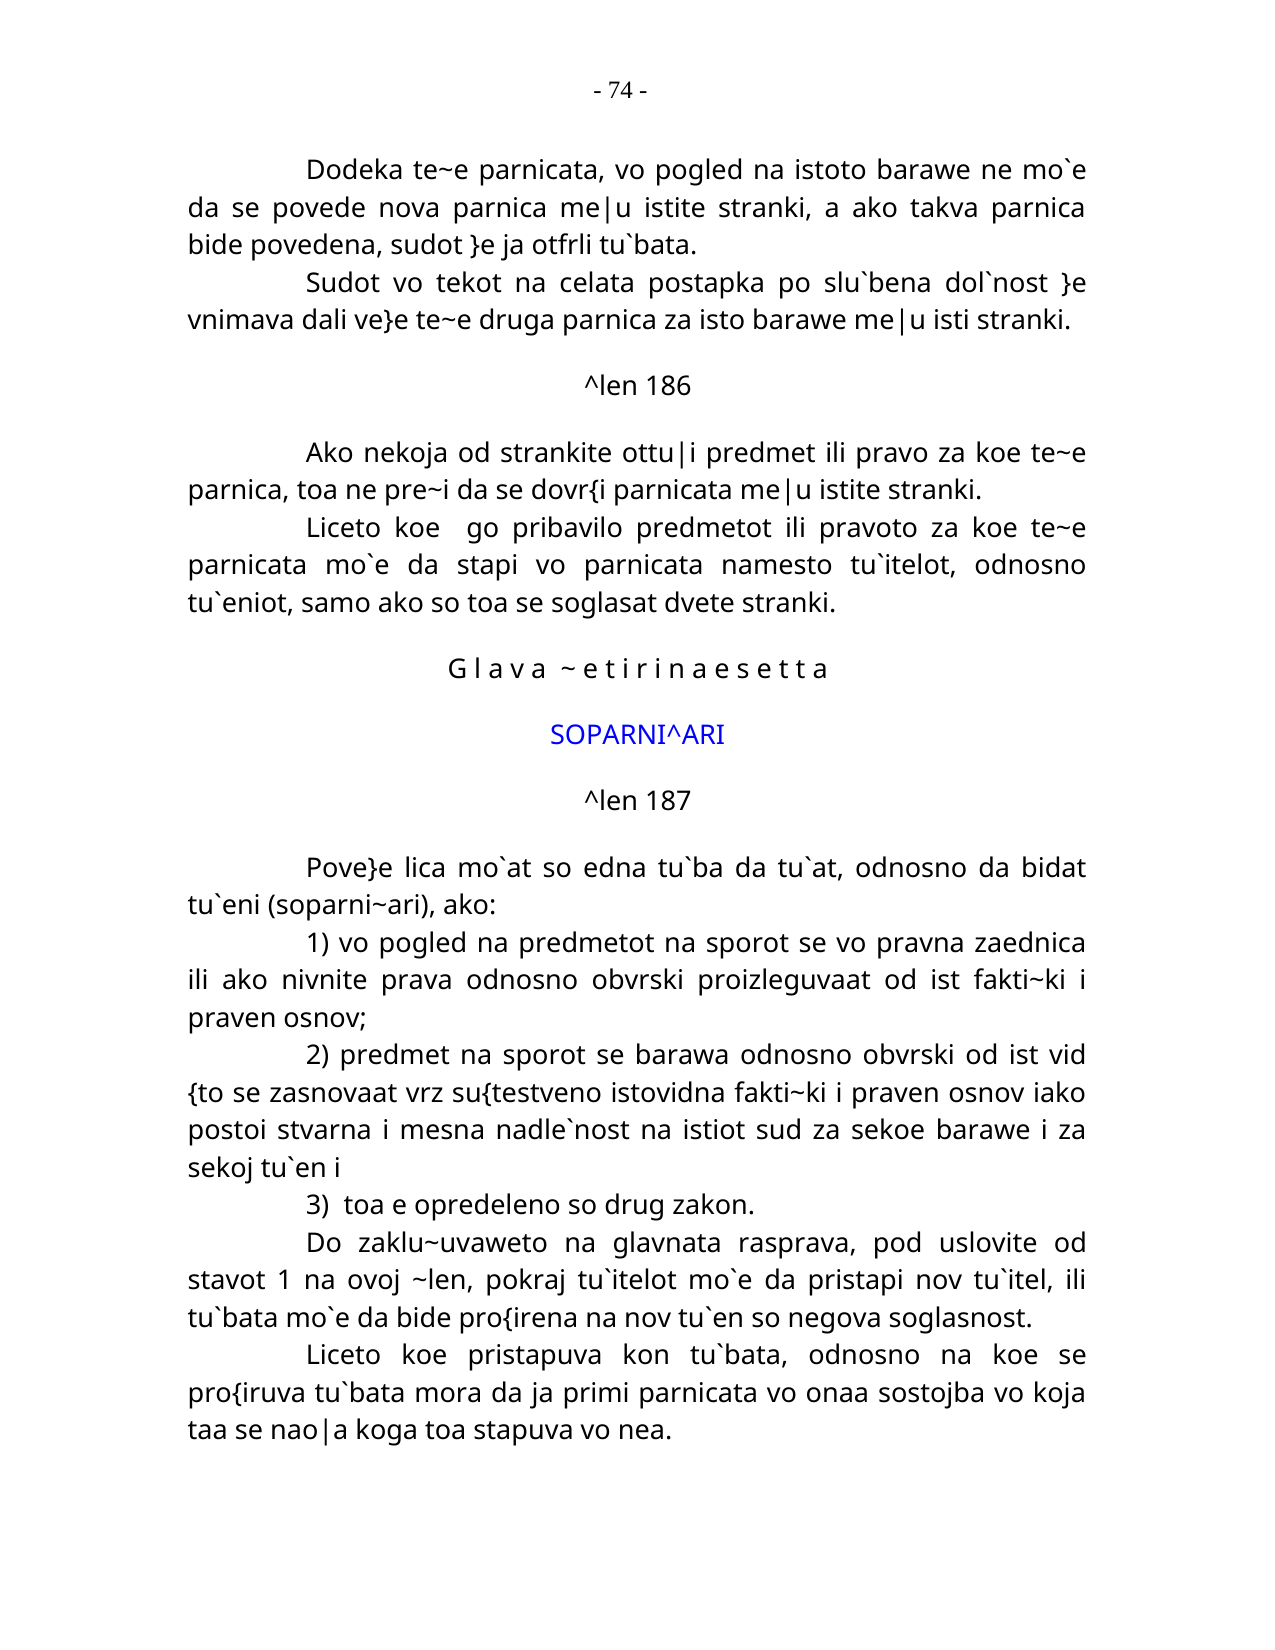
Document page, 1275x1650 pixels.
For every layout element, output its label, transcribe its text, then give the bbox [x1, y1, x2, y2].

text ^len 186 [187, 367, 1087, 403]
text Ako nekoja od strankite ottu|i predmet ili pravo za koe te~e parnica, toa ne pre~i da se dovr{i parnicata me|u istite stranki. [187, 433, 1087, 508]
text Sudot vo tekot na celata postapka po slu`bena dol`nost }e vnimava dali ve}e te~e druga parnica za isto barawe me|u isti stranki. [187, 262, 1087, 337]
text SOPARNI^ARI [187, 715, 1087, 752]
text Liceto koe go pribavilo predmetot ili pravoto za koe te~e parnicata mo`e da stapi vo parnicata namesto tu`itelot, odnosno tu`eniot, samo ako so toa se soglasat dvete stranki. [187, 508, 1087, 620]
text Do zaklu~uvaweto na glavnata rasprava, pod uslovite od stavot 1 na ovoj ~len, pokraj tu`itelot mo`e da pristapi nov tu`itel, ili tu`bata mo`e da bide pro{irena na nov tu`en so negova soglasnost. [187, 1222, 1087, 1335]
text 1) vo pogled na predmetot na sporot se vo pravna zaednica ili ako nivnite prava odnosno obvrski proizleguvaat od ist fakti~ki i praven osnov; [187, 922, 1087, 1035]
text 2) predmet na sporot se barawa odnosno obvrski od ist vid {to se zasnovaat vrz su{testveno istovidna fakti~ki i praven osnov iako postoi stvarna i mesna nadle`nost na istiot sud za sekoe barawe i za sekoj tu`en i [187, 1035, 1087, 1185]
text Liceto koe pristapuva kon tu`bata, odnosno na koe se pro{iruva tu`bata mora da ja primi parnicata vo onaa sostojba vo koja taa se nao|a koga toa stapuva vo nea. [187, 1335, 1087, 1447]
text ^len 187 [187, 781, 1087, 818]
text Dodeka te~e parnicata, vo pogled na istoto barawe ne mo`e da se povede nova parnica me|u istite stranki, a ako takva parnica bide povedena, sudot }e ja otfrli tu`bata. [187, 150, 1087, 262]
text Pove}e lica mo`at so edna tu`ba da tu`at, odnosno da bidat tu`eni (soparni~ari), ako: [187, 847, 1087, 922]
text 3) toa e opredeleno so drug zakon. [187, 1185, 1087, 1222]
text G l a v a ~ e t i r i n a e s e t t a [187, 649, 1087, 686]
